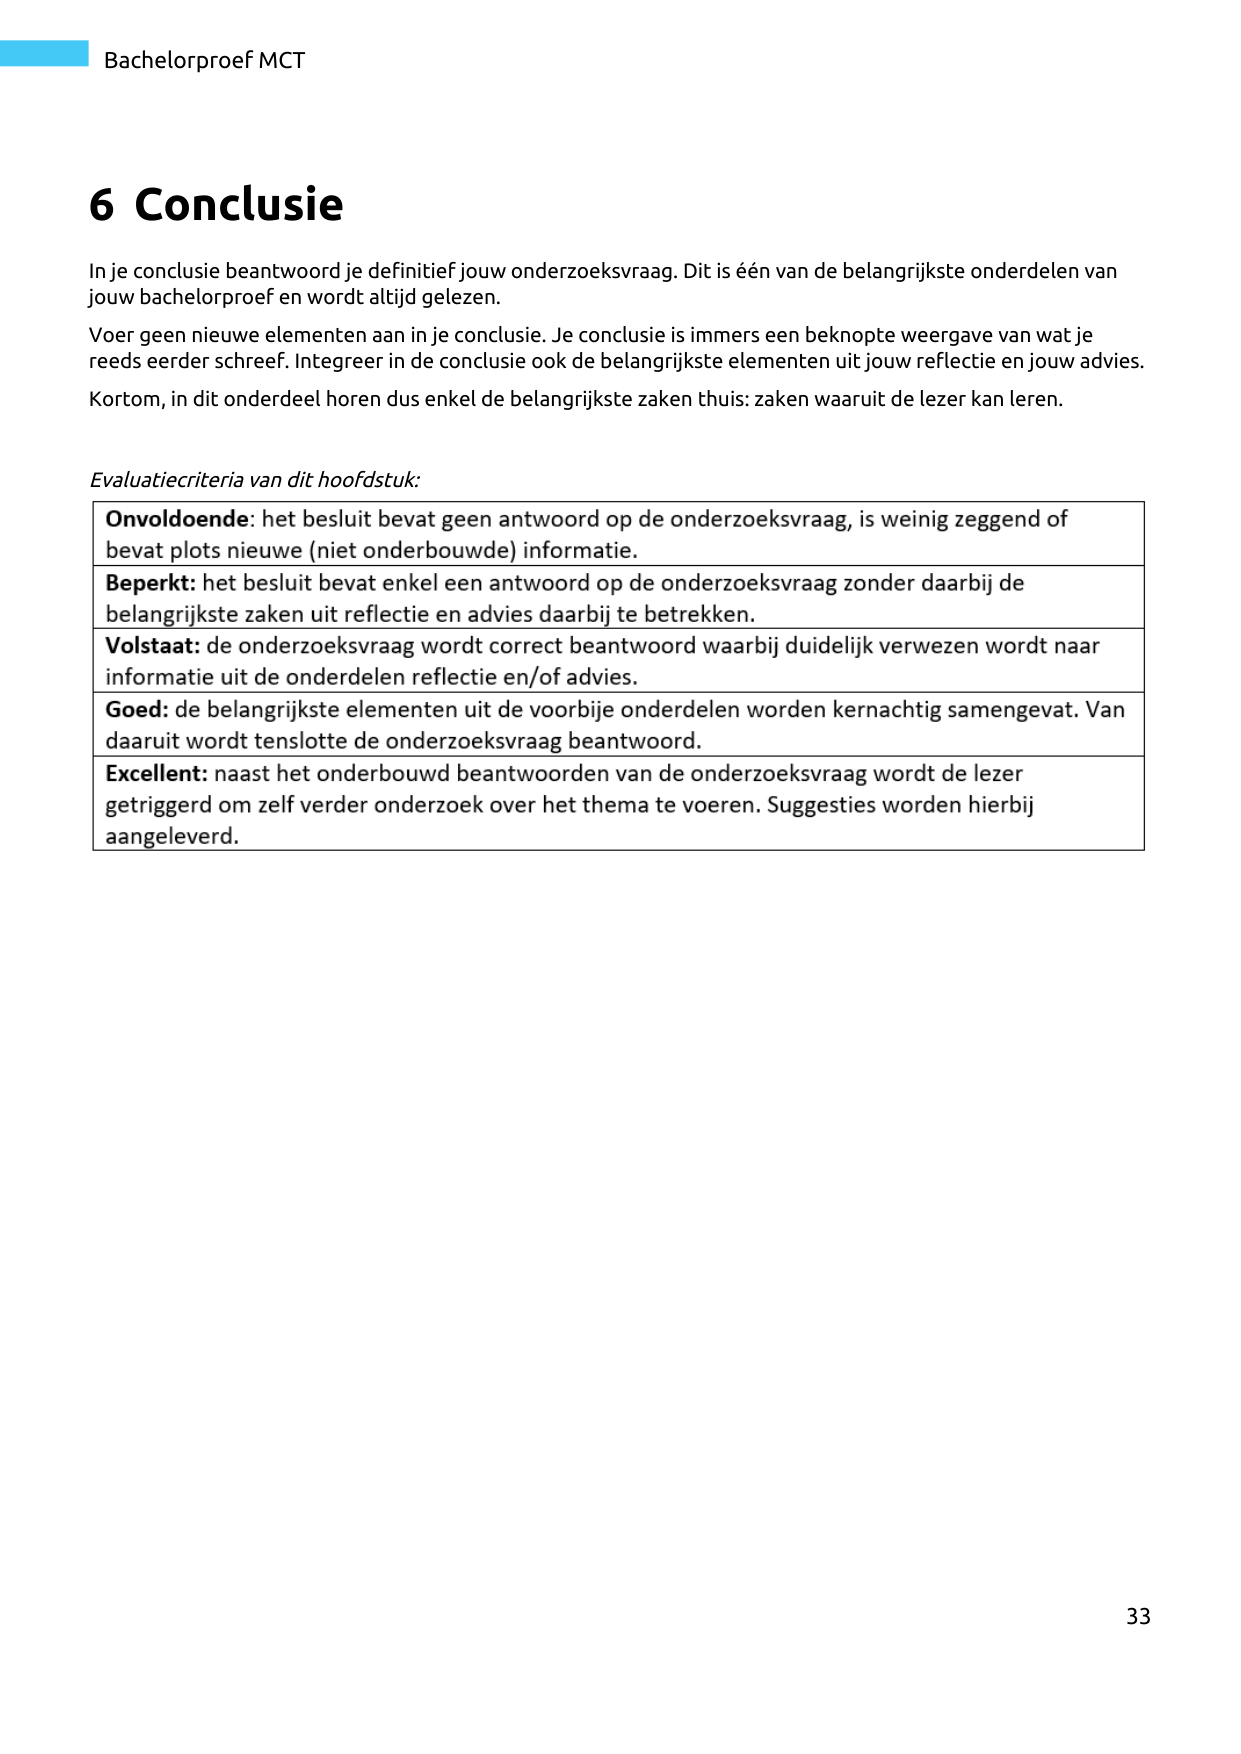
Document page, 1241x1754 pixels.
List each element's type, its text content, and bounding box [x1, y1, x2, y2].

text In je conclusie beantwoord je definitief jouw onderzoeksvraag. Dit is één van de belangrijkste onderdelen van jouw bachelorproef en wordt altijd gelezen. [89, 258, 1152, 308]
text Voer geen nieuwe elementen aan in je conclusie. Je conclusie is immers een beknopte weergave van wat je reeds eerder schreef. Integreer in de conclusie ook de belangrijkste elementen uit jouw reflectie en jouw advies. [89, 322, 1152, 372]
subtitle Conclusie [89, 177, 1152, 229]
text Evaluatiecriteria van dit hoofdstuk: [89, 467, 1152, 493]
text Kortom, in dit onderdeel horen dus enkel de belangrijkste zaken thuis: zaken waaruit de lezer kan leren. [89, 387, 1152, 411]
picture [88, 493, 1152, 859]
